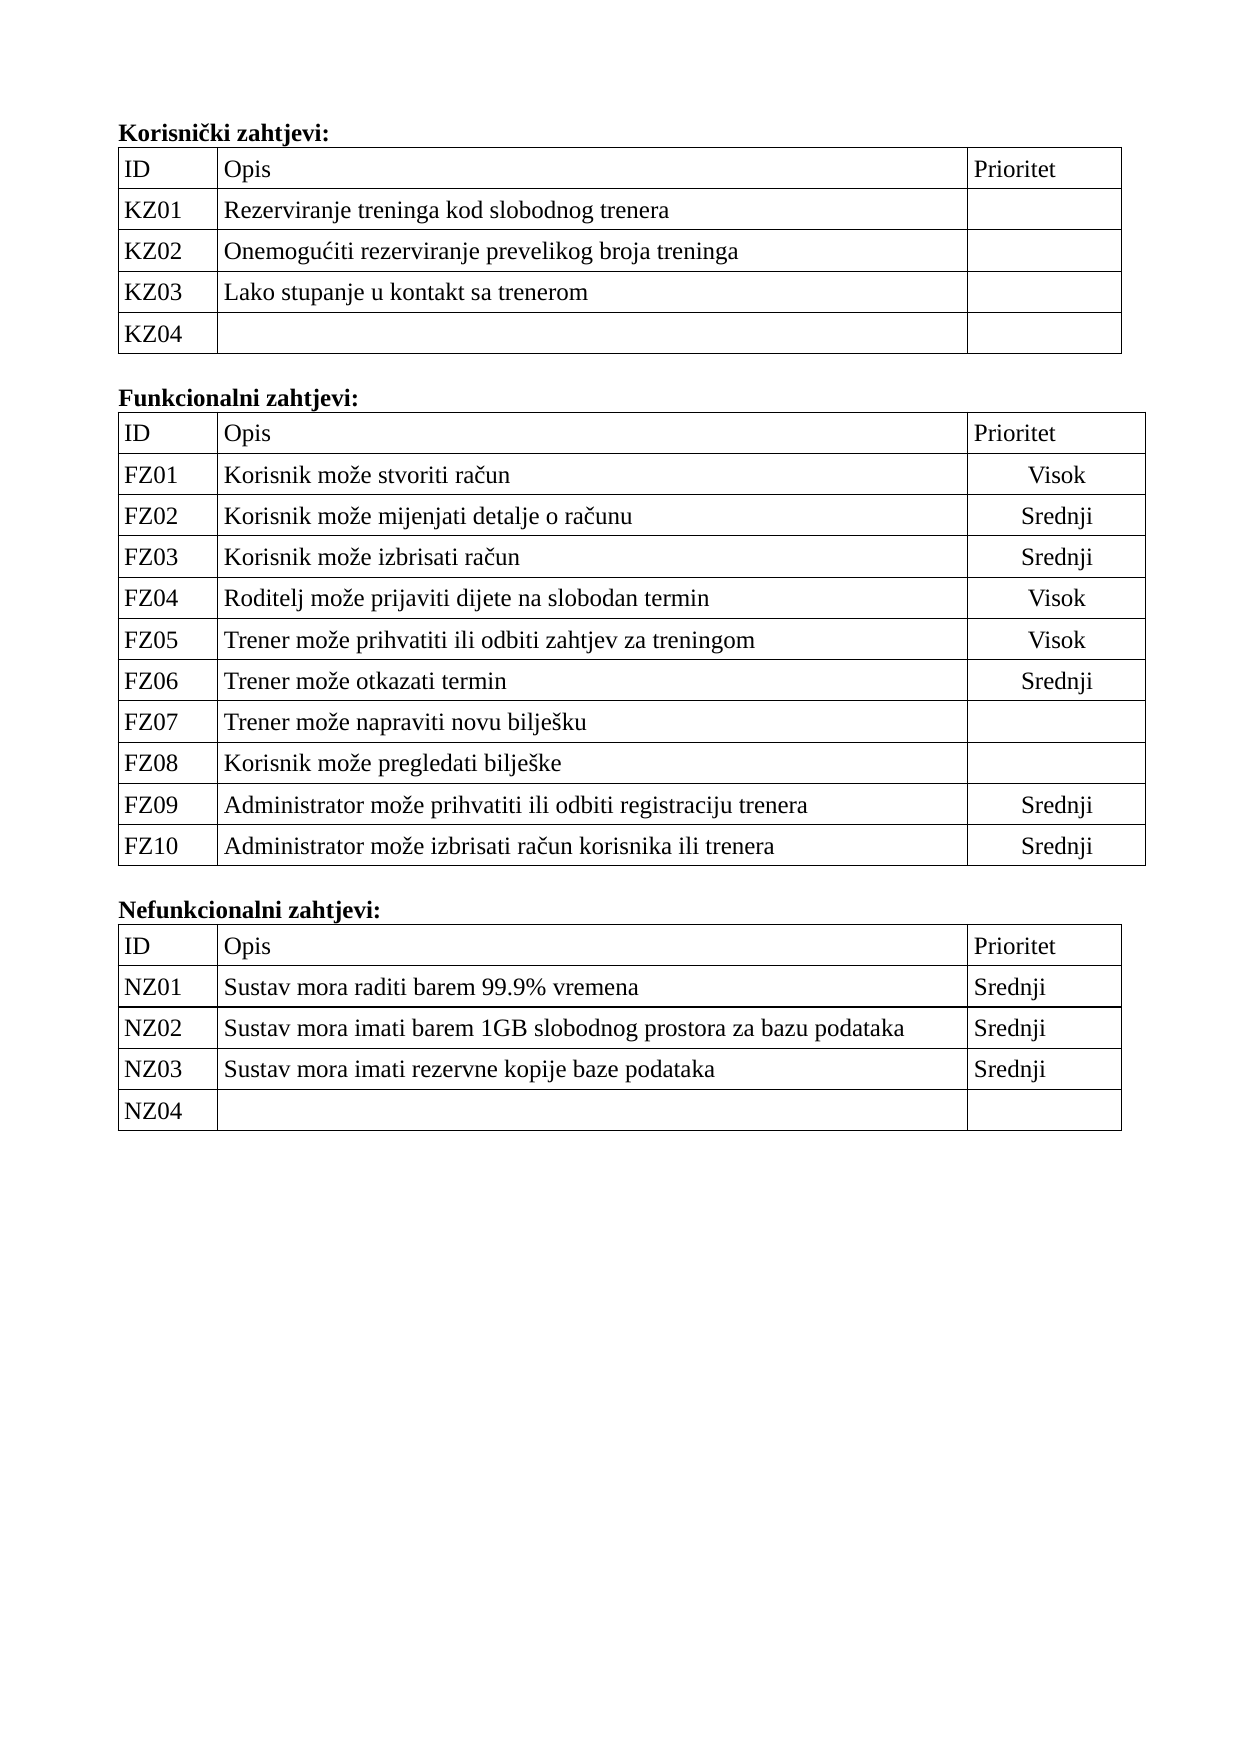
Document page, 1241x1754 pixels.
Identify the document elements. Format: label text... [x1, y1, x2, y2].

table_cell Trener može otkazati termin [218, 660, 967, 700]
table_cell Srednji [968, 966, 1121, 1006]
table_cell Srednji [968, 1008, 1121, 1048]
table_cell Sustav mora imati barem 1GB slobodnog prostora za bazu podataka [218, 1008, 967, 1048]
table_cell FZ08 [119, 743, 217, 783]
table_cell FZ02 [119, 495, 217, 535]
table_cell NZ02 [119, 1008, 217, 1048]
table_header ID [119, 148, 217, 188]
table_cell Srednji [968, 784, 1145, 824]
table_header Prioritet [968, 413, 1145, 453]
text Korisnički zahtjevi: [118, 118, 1122, 147]
table_cell [968, 701, 1145, 742]
table_header ID [119, 925, 217, 965]
table_header Prioritet [968, 148, 1121, 188]
table_cell NZ03 [119, 1049, 217, 1089]
table_cell Lako stupanje u kontakt sa trenerom [218, 272, 967, 312]
table_cell Korisnik može stvoriti račun [218, 454, 967, 494]
table_cell Visok [968, 454, 1145, 494]
table_cell FZ06 [119, 660, 217, 700]
table_cell FZ10 [119, 825, 217, 865]
table_cell FZ01 [119, 454, 217, 494]
table_cell [968, 272, 1121, 312]
table_cell Korisnik može pregledati bilješke [218, 743, 967, 783]
table_header Opis [218, 413, 967, 453]
table_cell Srednji [968, 495, 1145, 535]
table_cell Sustav mora imati rezervne kopije baze podataka [218, 1049, 967, 1089]
table_cell [218, 1090, 967, 1130]
table_header ID [119, 413, 217, 453]
table_cell Administrator može izbrisati račun korisnika ili trenera [218, 825, 967, 865]
table_header Opis [218, 148, 967, 188]
table_cell [218, 313, 967, 353]
table_cell Roditelj može prijaviti dijete na slobodan termin [218, 578, 967, 618]
table_cell KZ02 [119, 230, 217, 271]
table_cell Trener može prihvatiti ili odbiti zahtjev za treningom [218, 619, 967, 659]
table_cell NZ01 [119, 966, 217, 1006]
table_cell Visok [968, 578, 1145, 618]
table_cell Srednji [968, 1049, 1121, 1089]
table_cell Srednji [968, 825, 1145, 865]
table_cell KZ03 [119, 272, 217, 312]
table_cell Visok [968, 619, 1145, 659]
table_cell KZ01 [119, 189, 217, 229]
table_cell Korisnik može izbrisati račun [218, 536, 967, 577]
table_cell FZ05 [119, 619, 217, 659]
table_cell Rezerviranje treninga kod slobodnog trenera [218, 189, 967, 229]
table_cell Srednji [968, 660, 1145, 700]
table_cell Administrator može prihvatiti ili odbiti registraciju trenera [218, 784, 967, 824]
table_cell FZ03 [119, 536, 217, 577]
table_cell Srednji [968, 536, 1145, 577]
table_cell Trener može napraviti novu bilješku [218, 701, 967, 742]
text Nefunkcionalni zahtjevi: [118, 895, 1122, 924]
table_cell [968, 230, 1121, 271]
table_cell Sustav mora raditi barem 99.9% vremena [218, 966, 967, 1006]
table_cell FZ09 [119, 784, 217, 824]
table_cell NZ04 [119, 1090, 217, 1130]
table_cell KZ04 [119, 313, 217, 353]
table_cell [968, 313, 1121, 353]
text Funkcionalni zahtjevi: [118, 383, 1122, 412]
table_header Prioritet [968, 925, 1121, 965]
table_cell Korisnik može mijenjati detalje o računu [218, 495, 967, 535]
table_header Opis [218, 925, 967, 965]
table_cell [968, 1090, 1121, 1130]
table_cell [968, 189, 1121, 229]
table_cell FZ04 [119, 578, 217, 618]
table_cell Onemogućiti rezerviranje prevelikog broja treninga [218, 230, 967, 271]
table_cell [968, 743, 1145, 783]
table_cell FZ07 [119, 701, 217, 742]
